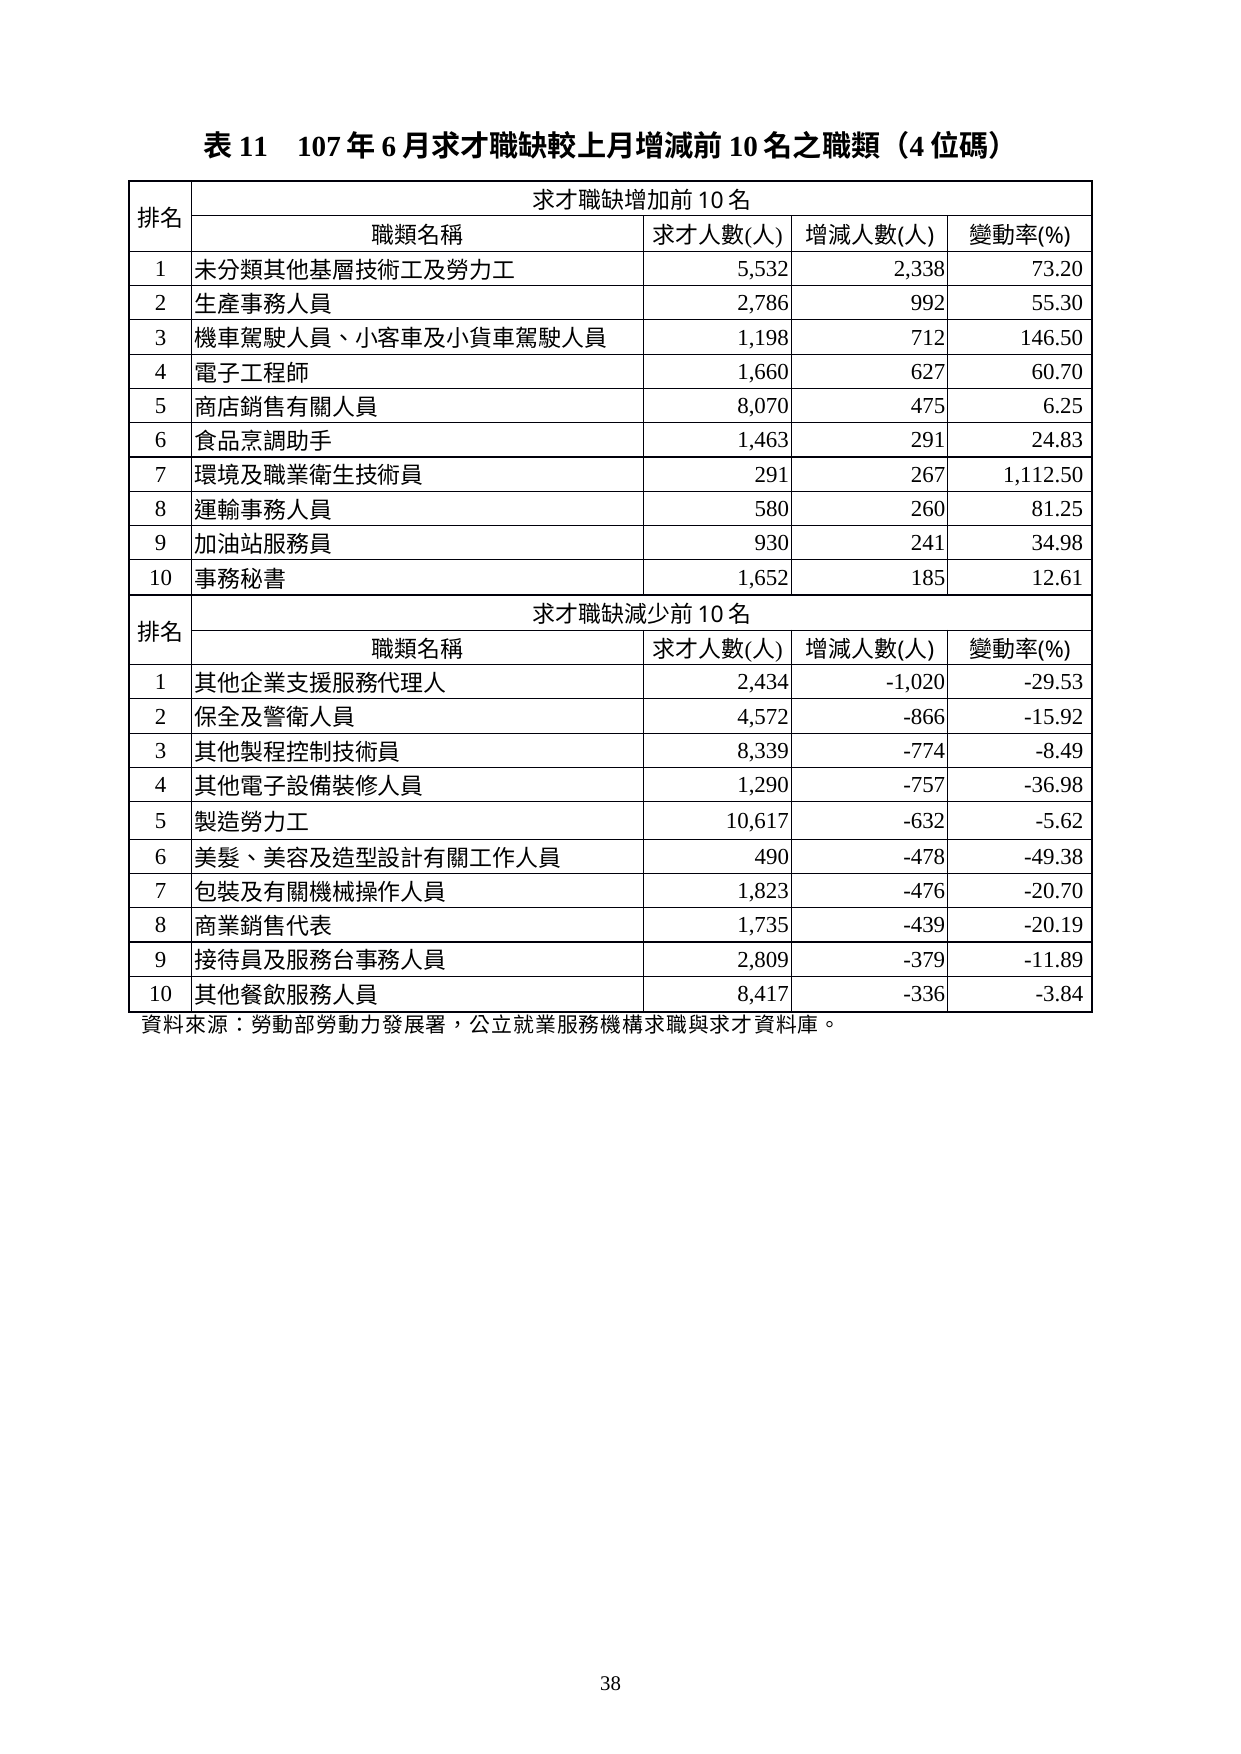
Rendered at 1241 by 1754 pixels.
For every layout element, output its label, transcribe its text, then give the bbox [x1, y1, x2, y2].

table_cell 8,417 [644, 977, 791, 1011]
table_cell -36.98 [948, 768, 1091, 801]
table_cell 2,434 [644, 665, 791, 698]
table_cell -15.92 [948, 699, 1091, 732]
table_cell 291 [792, 423, 947, 456]
table_cell -866 [792, 699, 947, 732]
table_cell 146.50 [948, 320, 1091, 353]
table_cell 1,463 [644, 423, 791, 456]
table_cell 5,532 [644, 252, 791, 285]
table_cell 260 [792, 492, 947, 525]
table_cell 其他企業支援服務代理人 [192, 665, 643, 698]
table_cell 930 [644, 526, 791, 559]
table_cell 增減人數(人) [792, 631, 947, 664]
table_cell 製造勞力工 [192, 802, 643, 838]
table_cell 商業銷售代表 [192, 908, 643, 941]
table_cell 8,070 [644, 389, 791, 422]
table_cell 求才人數(人) [644, 216, 791, 251]
table_cell 1,198 [644, 320, 791, 353]
table_cell 3 [130, 320, 191, 353]
table_cell 10 [130, 560, 191, 594]
table_cell 電子工程師 [192, 355, 643, 388]
table_cell 7 [130, 458, 191, 491]
table_cell 1,112.50 [948, 458, 1091, 491]
table_cell 其他製程控制技術員 [192, 734, 643, 767]
table_cell 7 [130, 874, 191, 907]
table_cell 變動率(%) [948, 631, 1091, 664]
table_cell 保全及警衛人員 [192, 699, 643, 732]
table_cell 8,339 [644, 734, 791, 767]
table_cell 1,290 [644, 768, 791, 801]
table_cell 4 [130, 768, 191, 801]
table_cell 5 [130, 389, 191, 422]
table_cell 10,617 [644, 802, 791, 838]
table_cell 580 [644, 492, 791, 525]
table_cell 475 [792, 389, 947, 422]
table_cell 2,809 [644, 943, 791, 976]
table_cell 未分類其他基層技術工及勞力工 [192, 252, 643, 285]
table_cell 職類名稱 [192, 216, 643, 251]
table_cell 8 [130, 492, 191, 525]
table_cell -336 [792, 977, 947, 1011]
table_cell 9 [130, 526, 191, 559]
table_cell 其他電子設備裝修人員 [192, 768, 643, 801]
table_cell 627 [792, 355, 947, 388]
table_header 排名 [130, 182, 191, 251]
table_cell 55.30 [948, 286, 1091, 319]
table_cell -1,020 [792, 665, 947, 698]
table_cell 60.70 [948, 355, 1091, 388]
table_cell -8.49 [948, 734, 1091, 767]
table_cell 2 [130, 699, 191, 732]
table_cell 81.25 [948, 492, 1091, 525]
table_cell 包裝及有關機械操作人員 [192, 874, 643, 907]
table_cell -757 [792, 768, 947, 801]
table_cell 1 [130, 252, 191, 285]
table_cell 求才人數(人) [644, 631, 791, 664]
table_cell 6 [130, 840, 191, 873]
table_cell 712 [792, 320, 947, 353]
table_cell 6 [130, 423, 191, 456]
table_cell 排名 [130, 596, 191, 664]
table_cell -439 [792, 908, 947, 941]
table_cell 2,786 [644, 286, 791, 319]
table_header 求才職缺增加前10名 [192, 182, 1091, 215]
table_cell 5 [130, 802, 191, 838]
table_cell 291 [644, 458, 791, 491]
table_cell 機車駕駛人員、小客車及小貨車駕駛人員 [192, 320, 643, 353]
text 表11 107年6月求才職缺較上月增減前10名之職類（4位碼） [187, 113, 1033, 167]
table_cell 9 [130, 943, 191, 976]
table_cell -632 [792, 802, 947, 838]
table_cell 34.98 [948, 526, 1091, 559]
table_cell 美髮、美容及造型設計有關工作人員 [192, 840, 643, 873]
table_cell 食品烹調助手 [192, 423, 643, 456]
table_cell 24.83 [948, 423, 1091, 456]
table_cell 求才職缺減少前10名 [192, 596, 1091, 629]
table_cell -11.89 [948, 943, 1091, 976]
table_cell 12.61 [948, 560, 1091, 594]
table_cell 2,338 [792, 252, 947, 285]
table_cell 2 [130, 286, 191, 319]
table_cell 其他餐飲服務人員 [192, 977, 643, 1011]
table_cell 運輸事務人員 [192, 492, 643, 525]
table_cell 商店銷售有關人員 [192, 389, 643, 422]
table_cell -29.53 [948, 665, 1091, 698]
table_cell -774 [792, 734, 947, 767]
table_cell 增減人數(人) [792, 216, 947, 251]
table_cell 1 [130, 665, 191, 698]
table_cell 職類名稱 [192, 631, 643, 664]
table_cell -3.84 [948, 977, 1091, 1011]
table_cell -379 [792, 943, 947, 976]
table_cell 生產事務人員 [192, 286, 643, 319]
table_cell 4,572 [644, 699, 791, 732]
table_cell -20.19 [948, 908, 1091, 941]
table_cell -478 [792, 840, 947, 873]
table_cell 接待員及服務台事務人員 [192, 943, 643, 976]
table_cell 73.20 [948, 252, 1091, 285]
table_cell 1,823 [644, 874, 791, 907]
table_cell 6.25 [948, 389, 1091, 422]
text 資料來源：勞動部勞動力發展署，公立就業服務機構求職與求才資料庫。 [141, 1013, 1033, 1038]
table_cell 490 [644, 840, 791, 873]
table_cell 241 [792, 526, 947, 559]
table_cell -49.38 [948, 840, 1091, 873]
table_cell 4 [130, 355, 191, 388]
table_cell 變動率(%) [948, 216, 1091, 251]
table_cell 事務秘書 [192, 560, 643, 594]
table_cell -20.70 [948, 874, 1091, 907]
table_cell 3 [130, 734, 191, 767]
table_cell 加油站服務員 [192, 526, 643, 559]
table_cell -5.62 [948, 802, 1091, 838]
table_cell 1,735 [644, 908, 791, 941]
table_cell 8 [130, 908, 191, 941]
table_cell 992 [792, 286, 947, 319]
table_cell 267 [792, 458, 947, 491]
table_cell 1,652 [644, 560, 791, 594]
table_cell 185 [792, 560, 947, 594]
table_cell 1,660 [644, 355, 791, 388]
table_cell 環境及職業衛生技術員 [192, 458, 643, 491]
table_cell -476 [792, 874, 947, 907]
table_cell 10 [130, 977, 191, 1011]
